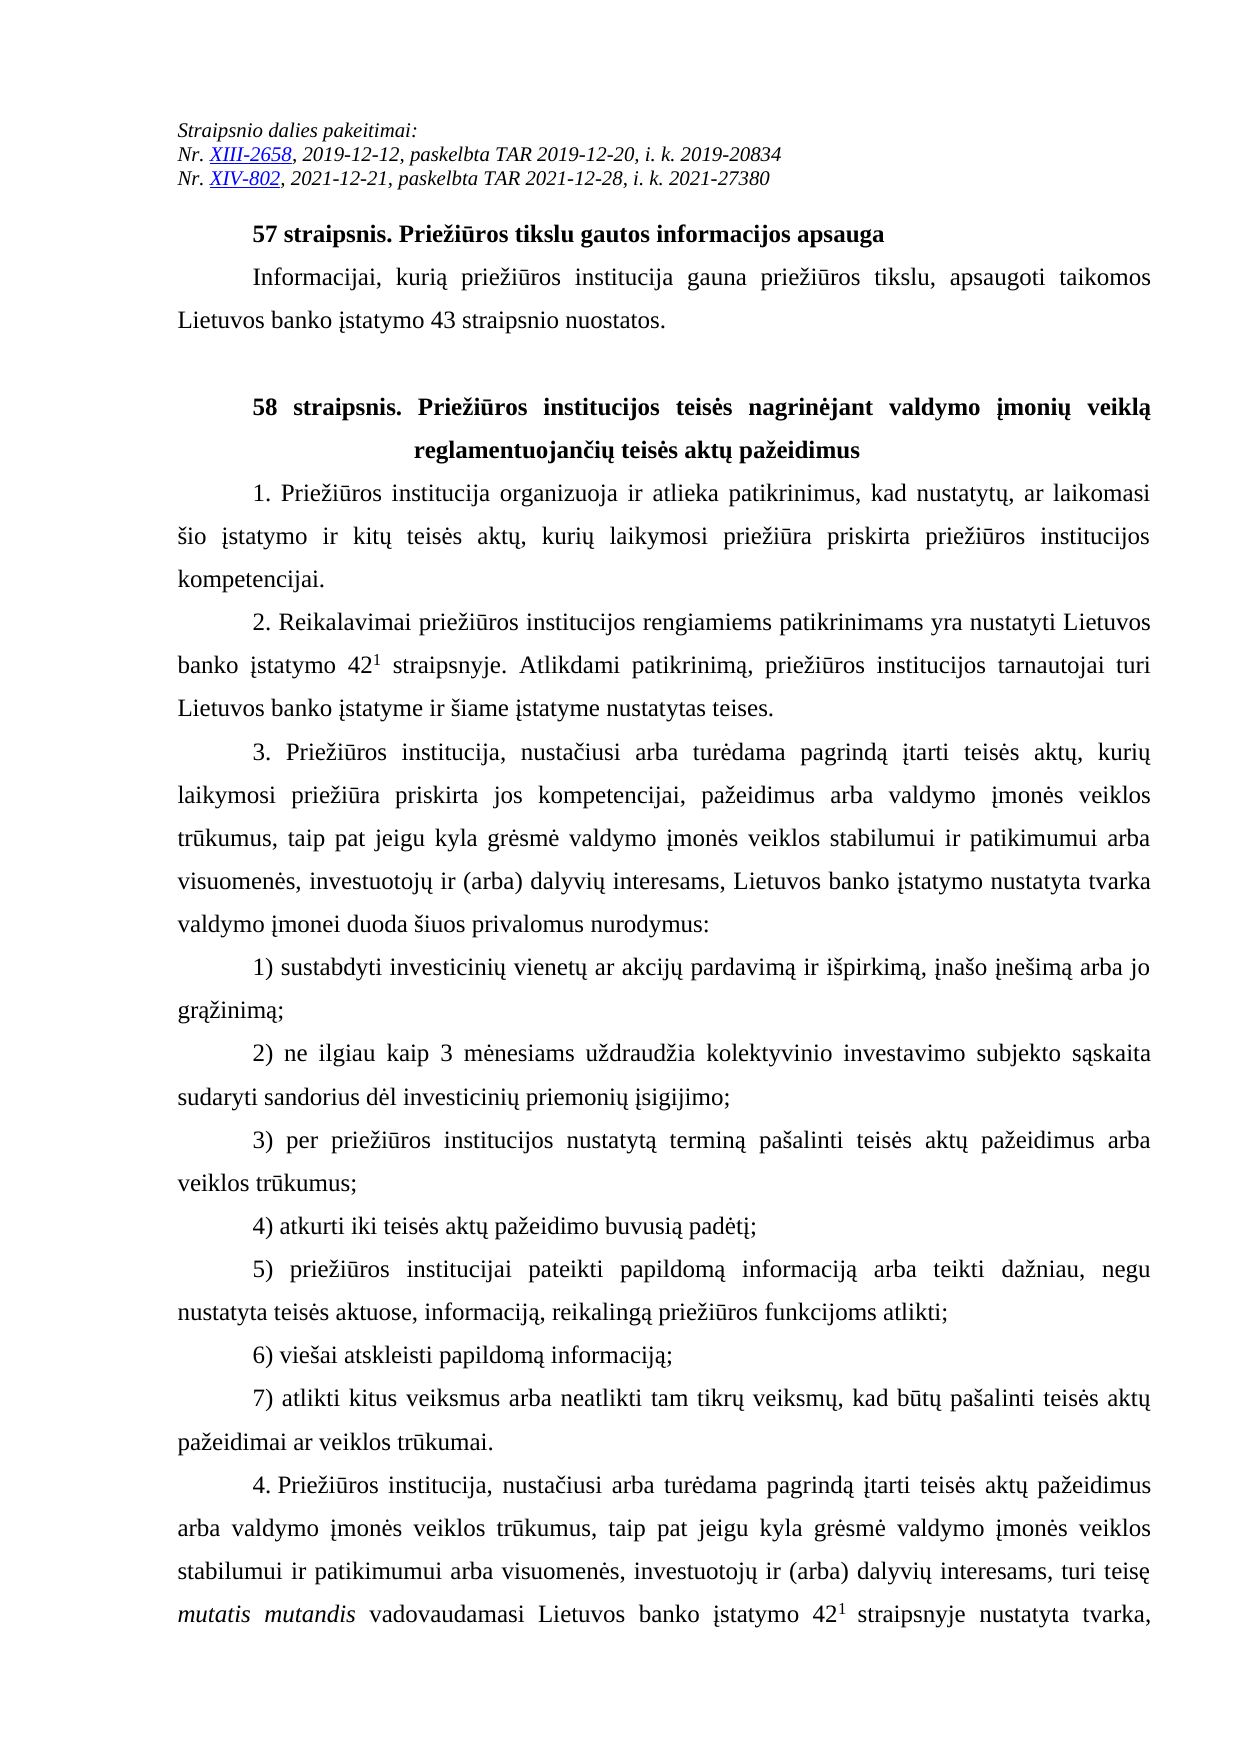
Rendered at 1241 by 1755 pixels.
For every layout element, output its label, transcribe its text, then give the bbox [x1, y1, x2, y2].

text 57 straipsnis. Priežiūros tikslu gautos informacijos apsauga [177, 219, 1152, 248]
text Nr. XIII-2658, 2019-12-12, paskelbta TAR 2019-12-20, i. k. 2019-20834 [177, 142, 1152, 166]
text 58 straipsnis. Priežiūros institucijos teisės nagrinėjant valdymo įmonių veiklą reglamentuojančių teisės aktų pažeidimus [252, 392, 1152, 463]
text Straipsnio dalies pakeitimai: [177, 118, 1152, 142]
text Nr. XIV-802, 2021-12-21, paskelbta TAR 2021-12-28, i. k. 2021-27380 [177, 166, 1152, 190]
text 4) atkurti iki teisės aktų pažeidimo buvusią padėtį; [177, 1211, 1152, 1240]
text 1. Priežiūros institucija organizuoja ir atlieka patikrinimus, kad nustatytų, ar laikomasi šio įstatymo ir kitų teisės aktų, kurių laikymosi priežiūra priskirta priežiūros institucijos kompetencijai. [177, 478, 1152, 593]
text Informacijai, kurią priežiūros institucija gauna priežiūros tikslu, apsaugoti taikomos Lietuvos banko įstatymo 43 straipsnio nuostatos. [177, 262, 1152, 334]
text 1) sustabdyti investicinių vienetų ar akcijų pardavimą ir išpirkimą, įnašo įnešimą arba jo grąžinimą; [177, 952, 1152, 1024]
text 2) ne ilgiau kaip 3 mėnesiams uždraudžia kolektyvinio investavimo subjekto sąskaita sudaryti sandorius dėl investicinių priemonių įsigijimo; [177, 1038, 1152, 1110]
text 2. Reikalavimai priežiūros institucijos rengiamiems patikrinimams yra nustatyti Lietuvos banko įstatymo 421 straipsnyje. Atlikdami patikrinimą, priežiūros institucijos tarnautojai turi Lietuvos banko įstatyme ir šiame įstatyme nustatytas teises. [177, 607, 1152, 722]
text 5) priežiūros institucijai pateikti papildomą informaciją arba teikti dažniau, negu nustatyta teisės aktuose, informaciją, reikalingą priežiūros funkcijoms atlikti; [177, 1254, 1152, 1326]
text 6) viešai atskleisti papildomą informaciją; [177, 1340, 1152, 1369]
text 3) per priežiūros institucijos nustatytą terminą pašalinti teisės aktų pažeidimus arba veiklos trūkumus; [177, 1125, 1152, 1197]
text 7) atlikti kitus veiksmus arba neatlikti tam tikrų veiksmų, kad būtų pašalinti teisės aktų pažeidimai ar veiklos trūkumai. [177, 1383, 1152, 1455]
text 4. Priežiūros institucija, nustačiusi arba turėdama pagrindą įtarti teisės aktų pažeidimus arba valdymo įmonės veiklos trūkumus, taip pat jeigu kyla grėsmė valdymo įmonės veiklos stabilumui ir patikimumui arba visuomenės, investuotojų ir (arba) dalyvių interesams, turi teisę mutatis mutandis vadovaudamasi Lietuvos banko įstatymo 421 straipsnyje nustatyta tvarka, [177, 1470, 1152, 1628]
text 3. Priežiūros institucija, nustačiusi arba turėdama pagrindą įtarti teisės aktų, kurių laikymosi priežiūra priskirta jos kompetencijai, pažeidimus arba valdymo įmonės veiklos trūkumus, taip pat jeigu kyla grėsmė valdymo įmonės veiklos stabilumui ir patikimumui arba visuomenės, investuotojų ir (arba) dalyvių interesams, Lietuvos banko įstatymo nustatyta tvarka valdymo įmonei duoda šiuos privalomus nurodymus: [177, 737, 1152, 938]
